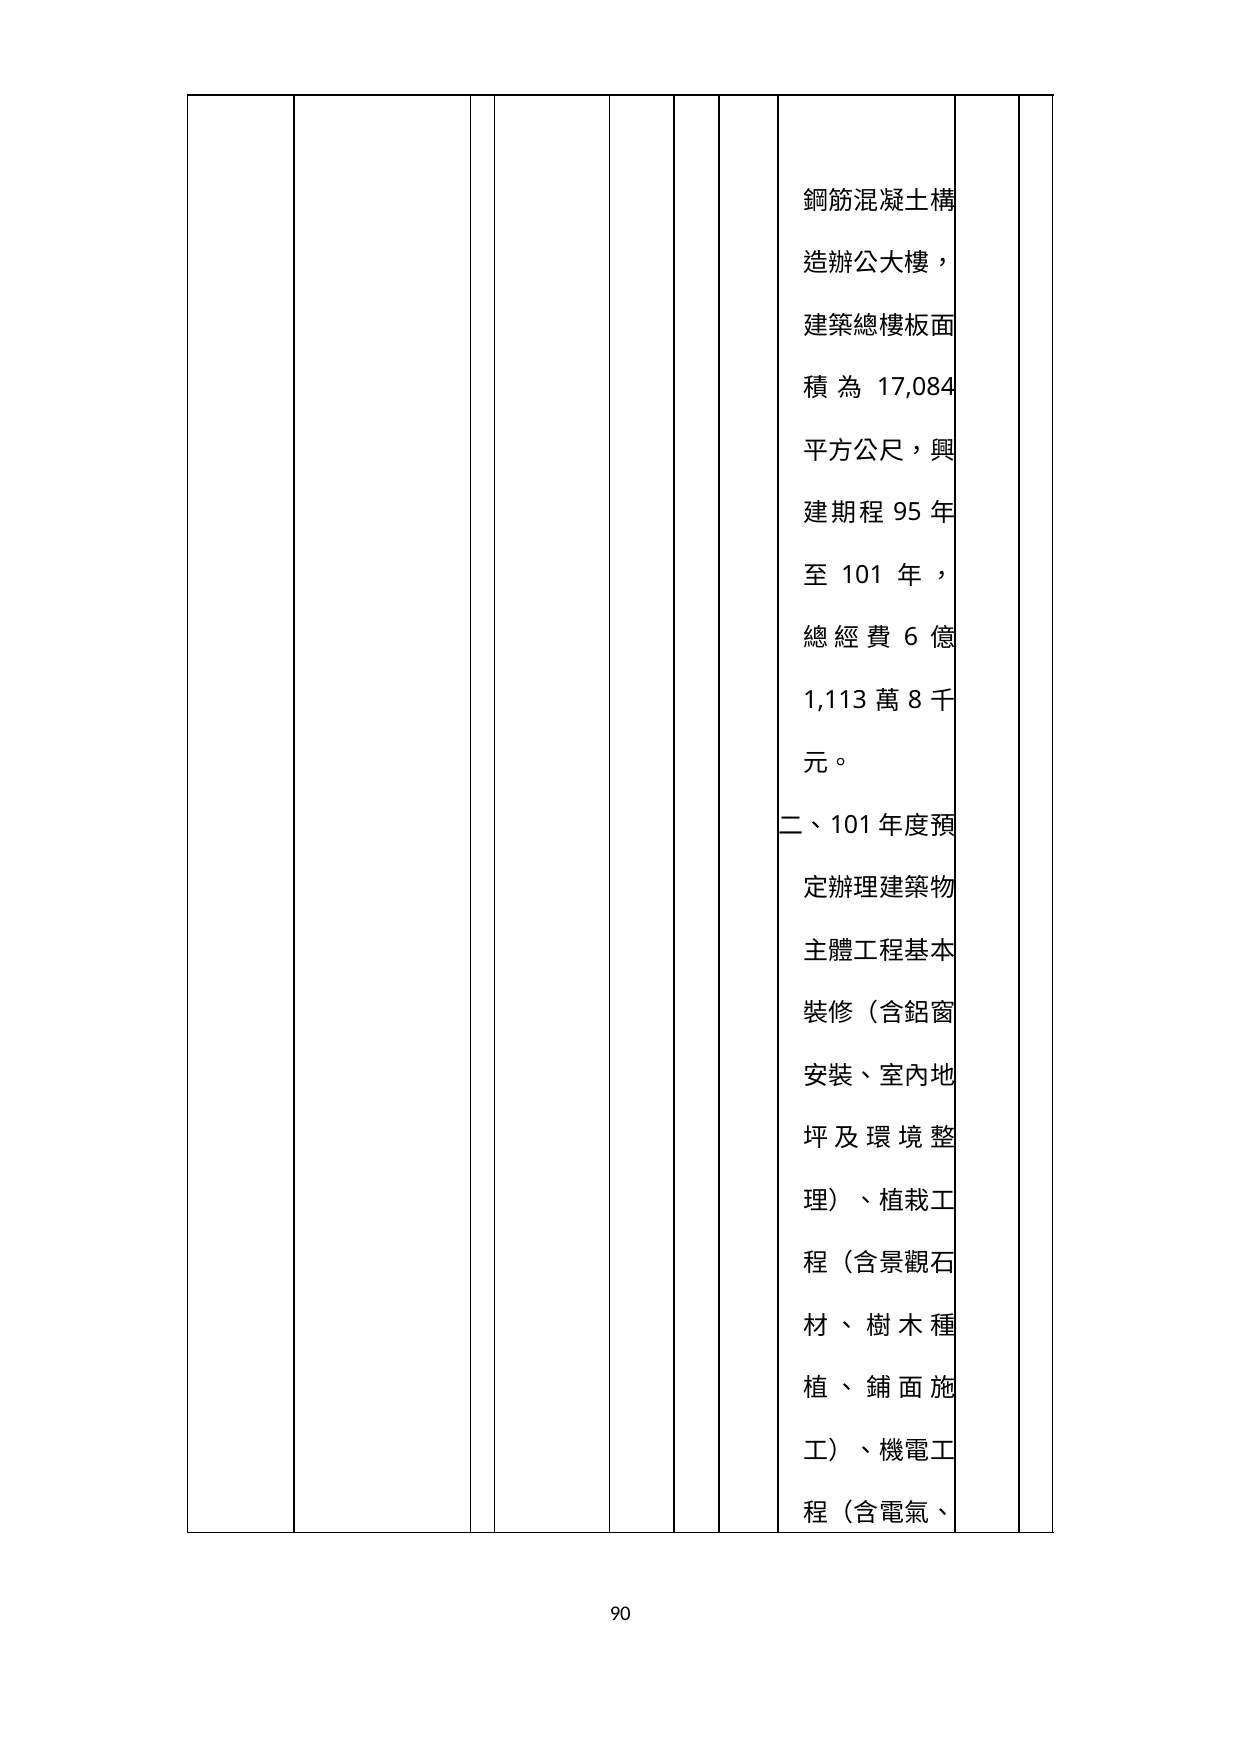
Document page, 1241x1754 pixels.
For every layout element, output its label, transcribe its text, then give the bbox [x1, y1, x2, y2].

table_cell [188, 96, 293, 1532]
table_cell 鋼筋混凝土構造辦公大樓，建築總樓板面積為17,084平方公尺，興建期程95年至101年，總經費6億1,113萬8千元。 二、101年度預定辦理建築物主體工程基本裝修（含鋁窗安裝、室內地坪及環境整理）、植栽工程（含景觀石材、樹木種植、鋪面施工）、機電工程（含電氣、 [779, 96, 954, 1532]
table_cell 社會發展 [471, 96, 494, 1532]
table_cell [720, 96, 777, 1532]
table_cell [675, 96, 718, 1532]
table_cell [1020, 96, 1052, 1532]
table_cell [495, 96, 609, 1532]
table_cell [610, 96, 673, 1532]
table_cell [956, 96, 1018, 1532]
table_cell [295, 96, 470, 1532]
